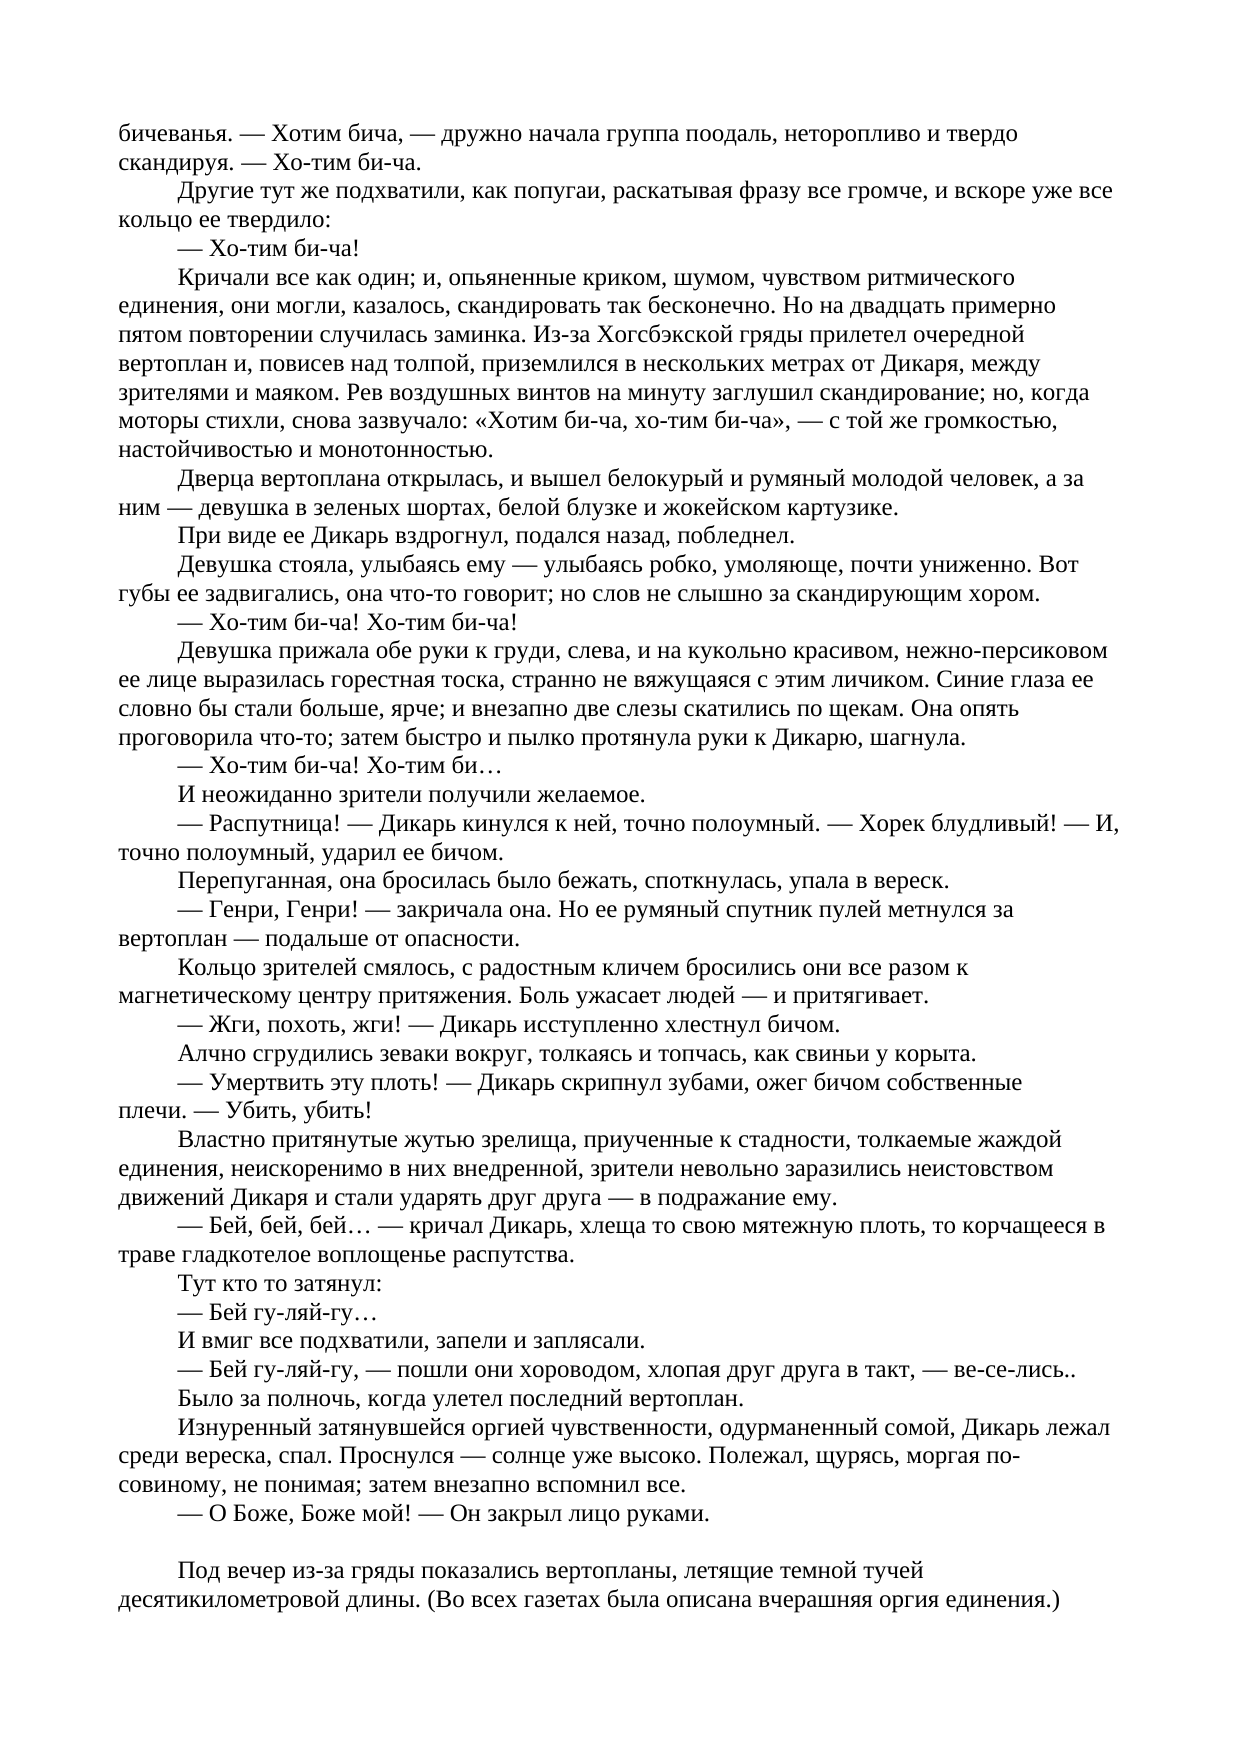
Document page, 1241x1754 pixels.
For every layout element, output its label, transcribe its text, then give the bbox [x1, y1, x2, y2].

text Властно притянутые жутью зрелища, приученные к стадности, толкаемые жаждой единения, неискоренимо в них внедренной, зрители невольно заразились неистовством движений Дикаря и стали ударять друг друга — в подражание ему. [118, 1124, 1122, 1211]
text И неожиданно зрители получили желаемое. [118, 779, 1122, 808]
text И вмиг все подхватили, запели и заплясали. [118, 1326, 1122, 1354]
text — О Боже, Боже мой! — Он закрыл лицо руками. [118, 1498, 1122, 1527]
text Перепуганная, она бросилась было бежать, споткнулась, упала в вереск. [118, 866, 1122, 894]
text Другие тут же подхватили, как попугаи, раскатывая фразу все громче, и вскоре уже все кольцо ее твердило: [118, 176, 1122, 233]
text — Генри, Генри! — закричала она. Но ее румяный спутник пулей метнулся за вертоплан — подальше от опасности. [118, 894, 1122, 952]
text — Бей гу-ляй-гу, — пошли они хороводом, хлопая друг друга в такт, — ве-се-лись.. [118, 1354, 1122, 1383]
text — Распутница! — Дикарь кинулся к ней, точно полоумный. — Хорек блудливый! — И, точно полоумный, ударил ее бичом. [118, 808, 1122, 866]
text Изнуренный затянувшейся оргией чувственности, одурманенный сомой, Дикарь лежал среди вереска, спал. Проснулся — солнце уже высоко. Полежал, щурясь, моргая по-совиному, не понимая; затем внезапно вспомнил все. [118, 1412, 1122, 1498]
text Под вечер из-за гряды показались вертопланы, летящие темной тучей десятикилометровой длины. (Во всех газетах была описана вчерашняя оргия единения.) [118, 1556, 1122, 1613]
text Дверца вертоплана открылась, и вышел белокурый и румяный молодой человек, а за ним — девушка в зеленых шортах, белой блузке и жокейском картузике. [118, 463, 1122, 521]
text Кольцо зрителей смялось, с радостным кличем бросились они все разом к магнетическому центру притяжения. Боль ужасает людей — и притягивает. [118, 952, 1122, 1009]
text Тут кто то затянул: [118, 1268, 1122, 1297]
text Девушка стояла, улыбаясь ему — улыбаясь робко, умоляюще, почти униженно. Вот губы ее задвигались, она что-то говорит; но слов не слышно за скандирующим хором. [118, 549, 1122, 607]
text Было за полночь, когда улетел последний вертоплан. [118, 1383, 1122, 1412]
text — Жги, похоть, жги! — Дикарь исступленно хлестнул бичом. [118, 1009, 1122, 1038]
text бичеванья. — Хотим бича, — дружно начала группа поодаль, неторопливо и твердо скандируя. — Хо-тим би-ча. [118, 118, 1122, 176]
text — Хо-тим би-ча! [118, 233, 1122, 262]
text Алчно сгрудились зеваки вокруг, толкаясь и топчась, как свиньи у корыта. [118, 1038, 1122, 1067]
text — Бей, бей, бей… — кричал Дикарь, хлеща то свою мятежную плоть, то корчащееся в траве гладкотелое воплощенье распутства. [118, 1211, 1122, 1268]
text Кричали все как один; и, опьяненные криком, шумом, чувством ритмического единения, они могли, казалось, скандировать так бесконечно. Но на двадцать примерно пятом повторении случилась заминка. Из-за Хогсбэкской гряды прилетел очередной вертоплан и, повисев над толпой, приземлился в нескольких метрах от Дикаря, между зрителями и маяком. Рев воздушных винтов на минуту заглушил скандирование; но, когда моторы стихли, снова зазвучало: «Хотим би-ча, хо-тим би-ча», — с той же громкостью, настойчивостью и монотонностью. [118, 262, 1122, 463]
text — Хо-тим би-ча! Хо-тим би… [118, 751, 1122, 779]
text При виде ее Дикарь вздрогнул, подался назад, побледнел. [118, 521, 1122, 549]
text — Умертвить эту плоть! — Дикарь скрипнул зубами, ожег бичом собственные плечи. — Убить, убить! [118, 1067, 1122, 1124]
text — Бей гу-ляй-гу… [118, 1297, 1122, 1326]
text Девушка прижала обе руки к груди, слева, и на кукольно красивом, нежно-персиковом ее лице выразилась горестная тоска, странно не вяжущаяся с этим личиком. Синие глаза ее словно бы стали больше, ярче; и внезапно две слезы скатились по щекам. Она опять проговорила что-то; затем быстро и пылко протянула руки к Дикарю, шагнула. [118, 636, 1122, 751]
text — Хо-тим би-ча! Хо-тим би-ча! [118, 607, 1122, 636]
